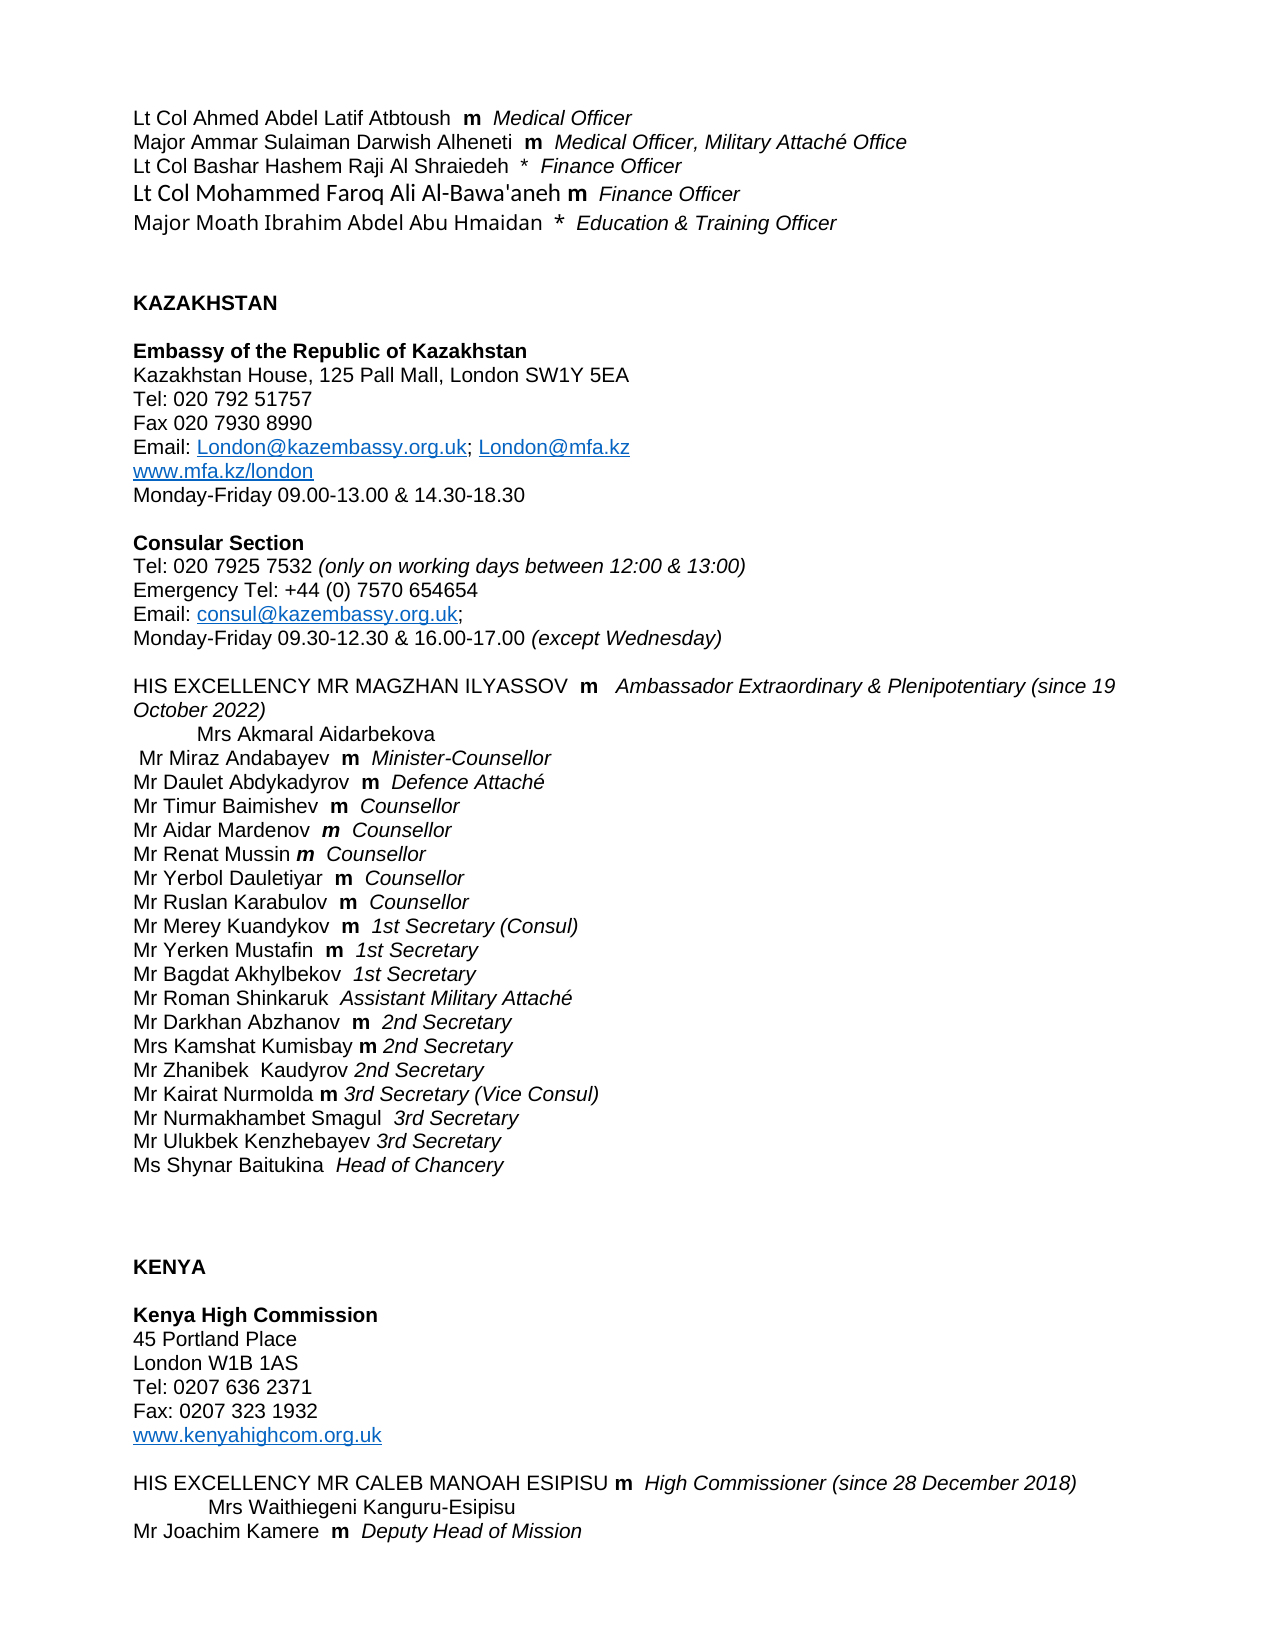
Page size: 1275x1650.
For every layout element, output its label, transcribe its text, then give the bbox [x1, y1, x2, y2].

text Fax: 0207 323 1932 [133, 1399, 1181, 1423]
text www.mfa.kz/london [133, 458, 1181, 482]
text Mr Timur Baimishev m Counsellor [133, 794, 1181, 818]
text 45 Portland Place [133, 1327, 1181, 1351]
text Mr Aidar Mardenov m Counsellor [133, 818, 1181, 842]
text Emergency Tel: +44 (0) 7570 654654 [133, 578, 1181, 602]
text Tel: 020 792 51757 [133, 387, 1181, 411]
text Kazakhstan House, 125 Pall Mall, London SW1Y 5EA [133, 363, 1181, 387]
text London W1B 1AS [133, 1351, 1181, 1375]
text HIS EXCELLENCY MR MAGZHAN ILYASSOV m Ambassador Extraordinary & Plenipotentiary (since 19 October 2022) [133, 674, 1181, 722]
text Lt Col Mohammed Faroq Ali Al-Bawa'aneh m Finance Officer Major Moath Ibrahim Abdel Abu Hmaidan * Education & Training Officer [133, 177, 1181, 236]
text Lt Col Ahmed Abdel Latif Atbtoush m Medical Officer [133, 106, 1181, 129]
text Lt Col Bashar Hashem Raji Al Shraiedeh * Finance Officer [133, 153, 1181, 177]
text Mrs Kamshat Kumisbay m 2nd Secretary [133, 1033, 1181, 1057]
text Monday-Friday 09.30-12.30 & 16.00-17.00 (except Wednesday) [133, 626, 1181, 650]
text Mr Roman Shinkaruk Assistant Military Attaché [133, 986, 1181, 1009]
text Embassy of the Republic of Kazakhstan [133, 339, 1181, 363]
text Fax 020 7930 8990 [133, 411, 1181, 434]
text Major Ammar Sulaiman Darwish Alheneti m Medical Officer, Military Attaché Office [133, 129, 1181, 153]
text Mr Nurmakhambet Smagul 3rd Secretary [133, 1105, 1181, 1129]
text KAZAKHSTAN [133, 291, 1181, 315]
text Mr Bagdat Akhylbekov 1st Secretary [133, 962, 1181, 986]
text Mr Yerken Mustafin m 1st Secretary [133, 938, 1181, 962]
text Mr Zhanibek Kaudyrov 2nd Secretary [133, 1057, 1181, 1081]
text Mr Renat Mussin m Counsellor [133, 842, 1181, 866]
text Mr Ruslan Karabulov m Counsellor [133, 890, 1181, 914]
text Kenya High Commission [133, 1303, 1181, 1327]
text Consular Section [133, 530, 1181, 554]
text Tel: 0207 636 2371 [133, 1375, 1181, 1399]
text Mr Kairat Nurmolda m 3rd Secretary (Vice Consul) [133, 1081, 1181, 1105]
text Mrs Waithiegeni Kanguru-Esipisu [133, 1495, 1181, 1519]
text Mr Joachim Kamere m Deputy Head of Mission [133, 1519, 1181, 1543]
text Mr Ulukbek Kenzhebayev 3rd Secretary [133, 1129, 1181, 1153]
text Email: consul@kazembassy.org.uk; [133, 602, 1181, 626]
text Monday-Friday 09.00-13.00 & 14.30-18.30 [133, 482, 1181, 506]
text www.kenyahighcom.org.uk [133, 1423, 1181, 1447]
text HIS EXCELLENCY MR CALEB MANOAH ESIPISU m High Commissioner (since 28 December 2018) [133, 1471, 1181, 1495]
text Mr Darkhan Abzhanov m 2nd Secretary [133, 1009, 1181, 1033]
text Tel: 020 7925 7532 (only on working days between 12:00 & 13:00) [133, 554, 1181, 578]
text Mr Miraz Andabayev m Minister-Counsellor [133, 746, 1181, 770]
text KENYA [133, 1255, 1181, 1279]
text Mr Yerbol Dauletiyar m Counsellor [133, 866, 1181, 890]
text Mr Daulet Abdykadyrov m Defence Attaché [133, 770, 1181, 794]
text Mrs Akmaral Aidarbekova [133, 722, 1181, 746]
text Email: London@kazembassy.org.uk; London@mfa.kz [133, 434, 1181, 458]
text Ms Shynar Baitukina Head of Chancery [133, 1153, 1181, 1177]
text Mr Merey Kuandykov m 1st Secretary (Consul) [133, 914, 1181, 938]
